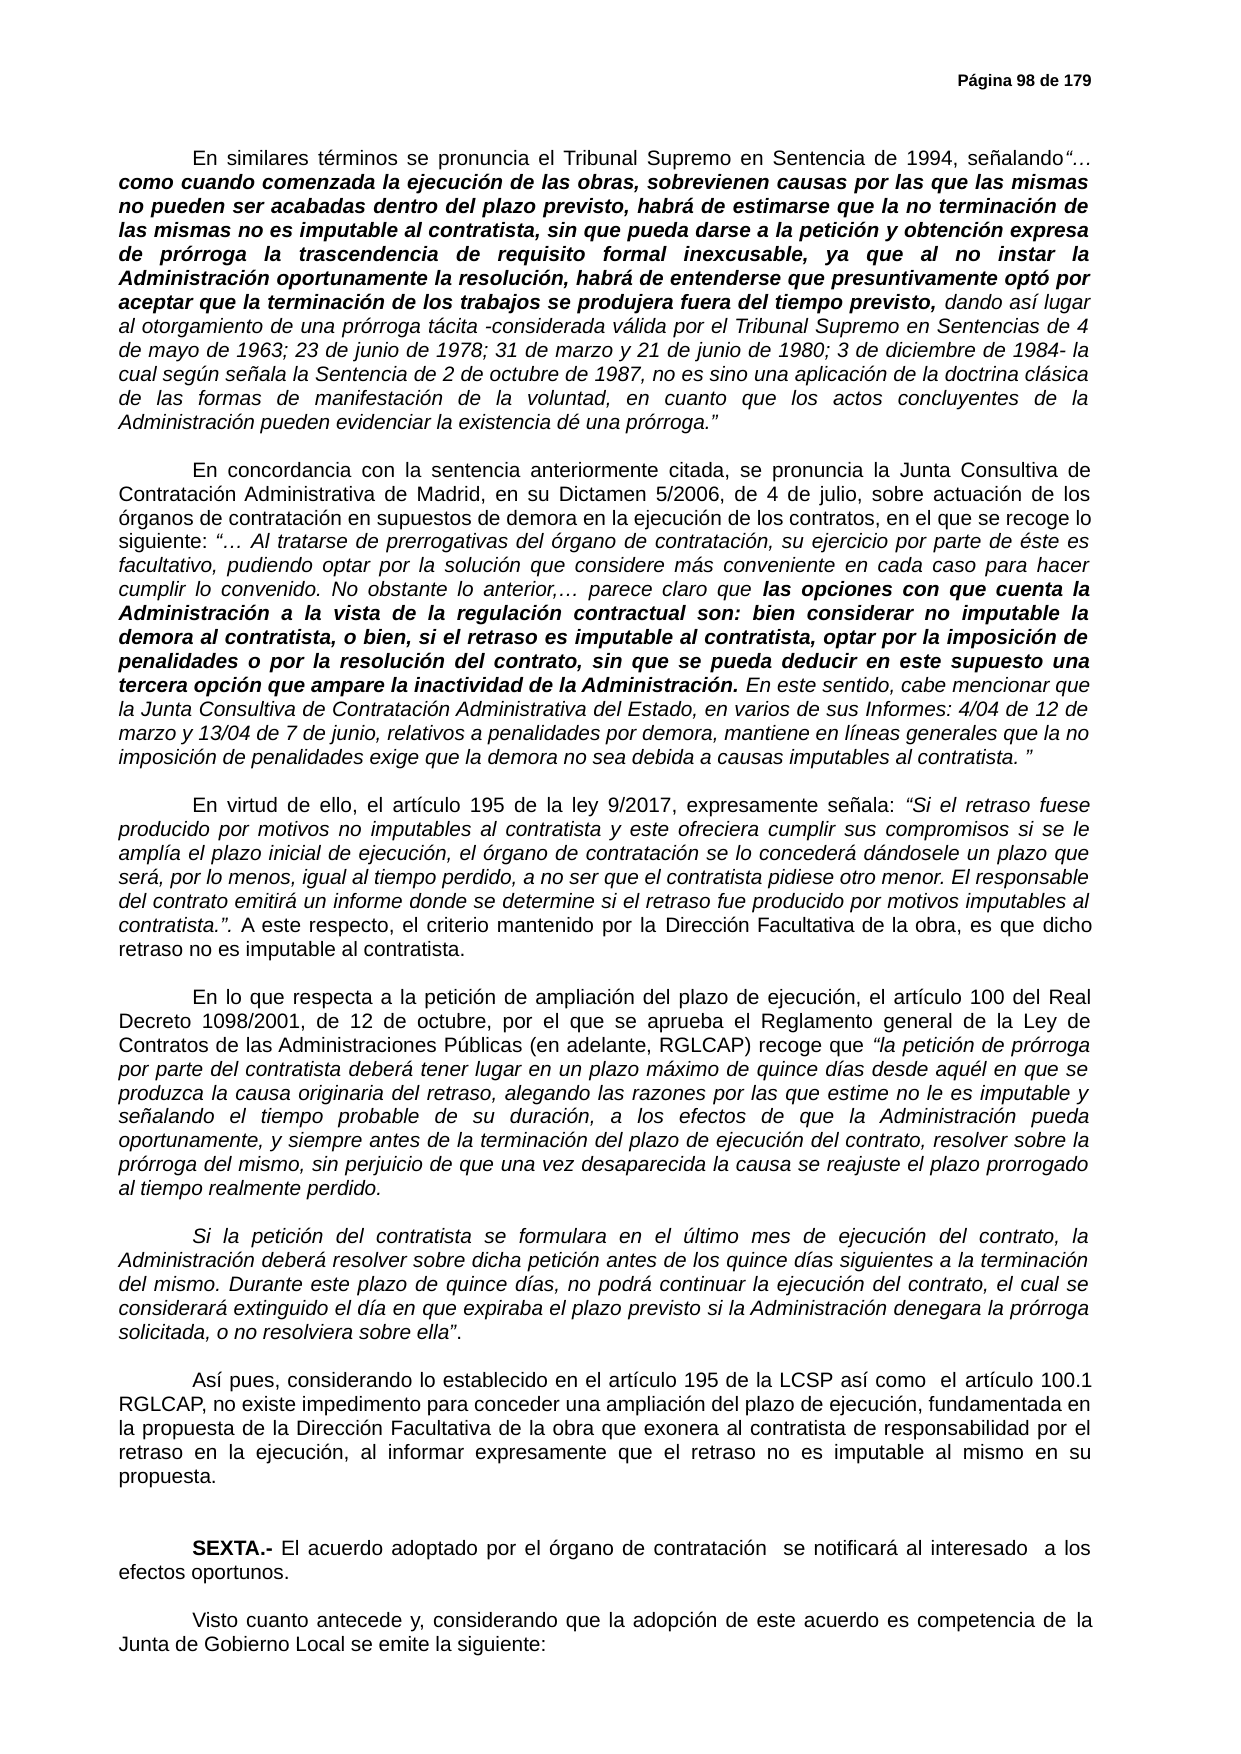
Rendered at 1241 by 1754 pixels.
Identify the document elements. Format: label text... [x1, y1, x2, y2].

text En virtud de ello, el artículo 195 de la ley 9/2017, expresamente señala: “Si el retraso fuese producido por motivos no imputables al contratista y este ofreciera cumplir sus compromisos si se le amplía el plazo inicial de ejecución, el órgano de contratación se lo concederá dándosele un plazo que será, por lo menos, igual al tiempo perdido, a no ser que el contratista pidiese otro menor. El responsable del contrato emitirá un informe donde se determine si el retraso fue producido por motivos imputables al contratista.”. A este respecto, el criterio mantenido por la Dirección Facultativa de la obra, es que dicho retraso no es imputable al contratista. [118, 793, 1092, 961]
text En lo que respecta a la petición de ampliación del plazo de ejecución, el artículo 100 del Real Decreto 1098/2001, de 12 de octubre, por el que se aprueba el Reglamento general de la Ley de Contratos de las Administraciones Públicas (en adelante, RGLCAP) recoge que “la petición de prórroga por parte del contratista deberá tener lugar en un plazo máximo de quince días desde aquél en que se produzca la causa originaria del retraso, alegando las razones por las que estime no le es imputable y señalando el tiempo probable de su duración, a los efectos de que la Administración pueda oportunamente, y siempre antes de la terminación del plazo de ejecución del contrato, resolver sobre la prórroga del mismo, sin perjuicio de que una vez desaparecida la causa se reajuste el plazo prorrogado al tiempo realmente perdido. [118, 984, 1092, 1200]
text En similares términos se pronuncia el Tribunal Supremo en Sentencia de 1994, señalando“… como cuando comenzada la ejecución de las obras, sobrevienen causas por las que las mismas no pueden ser acabadas dentro del plazo previsto, habrá de estimarse que la no terminación de las mismas no es imputable al contratista, sin que pueda darse a la petición y obtención expresa de prórroga la trascendencia de requisito formal inexcusable, ya que al no instar la Administración oportunamente la resolución, habrá de entenderse que presuntivamente optó por aceptar que la terminación de los trabajos se produjera fuera del tiempo previsto, dando así lugar al otorgamiento de una prórroga tácita -considerada válida por el Tribunal Supremo en Sentencias de 4 de mayo de 1963; 23 de junio de 1978; 31 de marzo y 21 de junio de 1980; 3 de diciembre de 1984- la cual según señala la Sentencia de 2 de octubre de 1987, no es sino una aplicación de la doctrina clásica de las formas de manifestación de la voluntad, en cuanto que los actos concluyentes de la Administración pueden evidenciar la existencia dé una prórroga.” [118, 146, 1092, 433]
text Visto cuanto antecede y, considerando que la adopción de este acuerdo es competencia de la Junta de Gobierno Local se emite la siguiente: [118, 1607, 1093, 1655]
text SEXTA.- El acuerdo adoptado por el órgano de contratación se notificará al interesado a los efectos oportunos. [118, 1536, 1092, 1583]
text Si la petición del contratista se formulara en el último mes de ejecución del contrato, la Administración deberá resolver sobre dicha petición antes de los quince días siguientes a la terminación del mismo. Durante este plazo de quince días, no podrá continuar la ejecución del contrato, el cual se considerará extinguido el día en que expiraba el plazo previsto si la Administración denegara la prórroga solicitada, o no resolviera sobre ella”. [118, 1224, 1092, 1344]
text En concordancia con la sentencia anteriormente citada, se pronuncia la Junta Consultiva de Contratación Administrativa de Madrid, en su Dictamen 5/2006, de 4 de julio, sobre actuación de los órganos de contratación en supuestos de demora en la ejecución de los contratos, en el que se recoge lo siguiente: “… Al tratarse de prerrogativas del órgano de contratación, su ejercicio por parte de éste es facultativo, pudiendo optar por la solución que considere más conveniente en cada caso para hacer cumplir lo convenido. No obstante lo anterior,… parece claro que las opciones con que cuenta la Administración a la vista de la regulación contractual son: bien considerar no imputable la demora al contratista, o bien, si el retraso es imputable al contratista, optar por la imposición de penalidades o por la resolución del contrato, sin que se pueda deducir en este supuesto una tercera opción que ampare la inactividad de la Administración. En este sentido, cabe mencionar que la Junta Consultiva de Contratación Administrativa del Estado, en varios de sus Informes: 4/04 de 12 de marzo y 13/04 de 7 de junio, relativos a penalidades por demora, mantiene en líneas generales que la no imposición de penalidades exige que la demora no sea debida a causas imputables al contratista. ” [118, 457, 1092, 769]
text Así pues, considerando lo establecido en el artículo 195 de la LCSP así como el artículo 100.1 RGLCAP, no existe impedimento para conceder una ampliación del plazo de ejecución, fundamentada en la propuesta de la Dirección Facultativa de la obra que exonera al contratista de responsabilidad por el retraso en la ejecución, al informar expresamente que el retraso no es imputable al mismo en su propuesta. [118, 1368, 1092, 1488]
